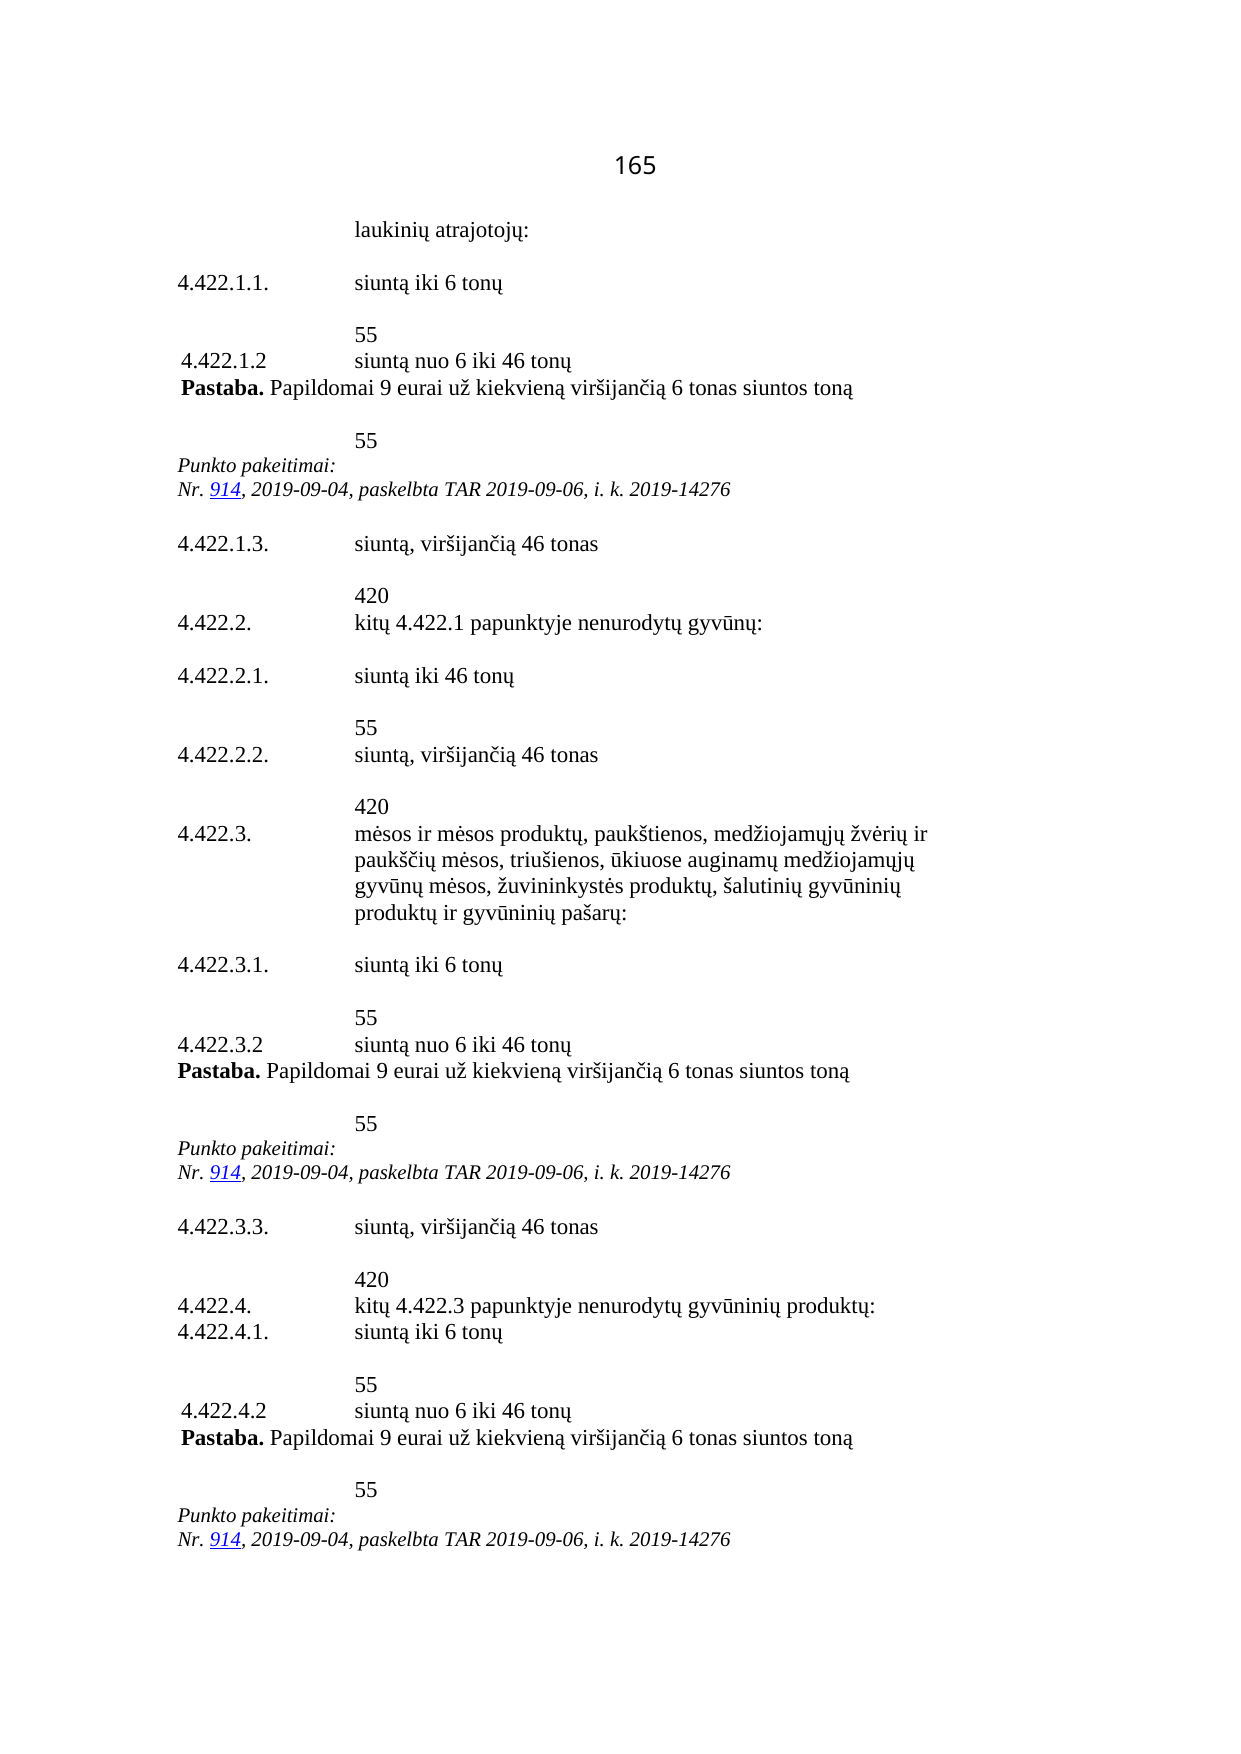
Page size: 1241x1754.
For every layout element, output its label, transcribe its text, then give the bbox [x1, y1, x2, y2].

text 4.422.2.1. siuntą iki 46 tonų 55 [177, 662, 945, 741]
text 4.422.2.2. siuntą, viršijančią 46 tonas 420 [177, 741, 945, 820]
text 4.422.1.3. siuntą, viršijančią 46 tonas 420 [177, 530, 945, 609]
text 4.422.3. mėsos ir mėsos produktų, paukštienos, medžiojamųjų žvėrių ir paukščių mėsos, triušienos, ūkiuose auginamų medžiojamųjų gyvūnų mėsos, žuvininkystės produktų, šalutinių gyvūninių produktų ir gyvūninių pašarų: [177, 820, 945, 952]
text Nr. 914, 2019-09-04, paskelbta TAR 2019-09-06, i. k. 2019-14276 [177, 1160, 1093, 1184]
text Pastaba. Papildomai 9 eurai už kiekvieną viršijančią 6 tonas siuntos toną 55 [181, 374, 1034, 453]
text 4.422.4.1. siuntą iki 6 tonų 55 [177, 1318, 945, 1397]
text 4.422.1.1. siuntą iki 6 tonų 55 [177, 268, 945, 348]
text 4.422.3.1. siuntą iki 6 tonų 55 [177, 952, 945, 1031]
text 4.422.3.2 siuntą nuo 6 iki 46 tonų [177, 1031, 1034, 1057]
text Nr. 914, 2019-09-04, paskelbta TAR 2019-09-06, i. k. 2019-14276 [177, 1527, 1093, 1551]
text laukinių atrajotojų: [177, 216, 945, 268]
text Pastaba. Papildomai 9 eurai už kiekvieną viršijančią 6 tonas siuntos toną 55 [181, 1424, 1034, 1503]
text 4.422.1.2 siuntą nuo 6 iki 46 tonų [181, 348, 1034, 374]
text Nr. 914, 2019-09-04, paskelbta TAR 2019-09-06, i. k. 2019-14276 [177, 477, 1093, 501]
text Punkto pakeitimai: [177, 1136, 1093, 1160]
text 4.422.2. kitų 4.422.1 papunktyje nenurodytų gyvūnų: [177, 609, 945, 662]
text Pastaba. Papildomai 9 eurai už kiekvieną viršijančią 6 tonas siuntos toną 55 [177, 1057, 1034, 1136]
text Punkto pakeitimai: [177, 453, 1093, 477]
text Punkto pakeitimai: [177, 1503, 1093, 1527]
text 4.422.3.3. siuntą, viršijančią 46 tonas 420 [177, 1213, 945, 1292]
text 4.422.4.2 siuntą nuo 6 iki 46 tonų [181, 1397, 1034, 1424]
text 4.422.4. kitų 4.422.3 papunktyje nenurodytų gyvūninių produktų: [177, 1292, 1063, 1318]
